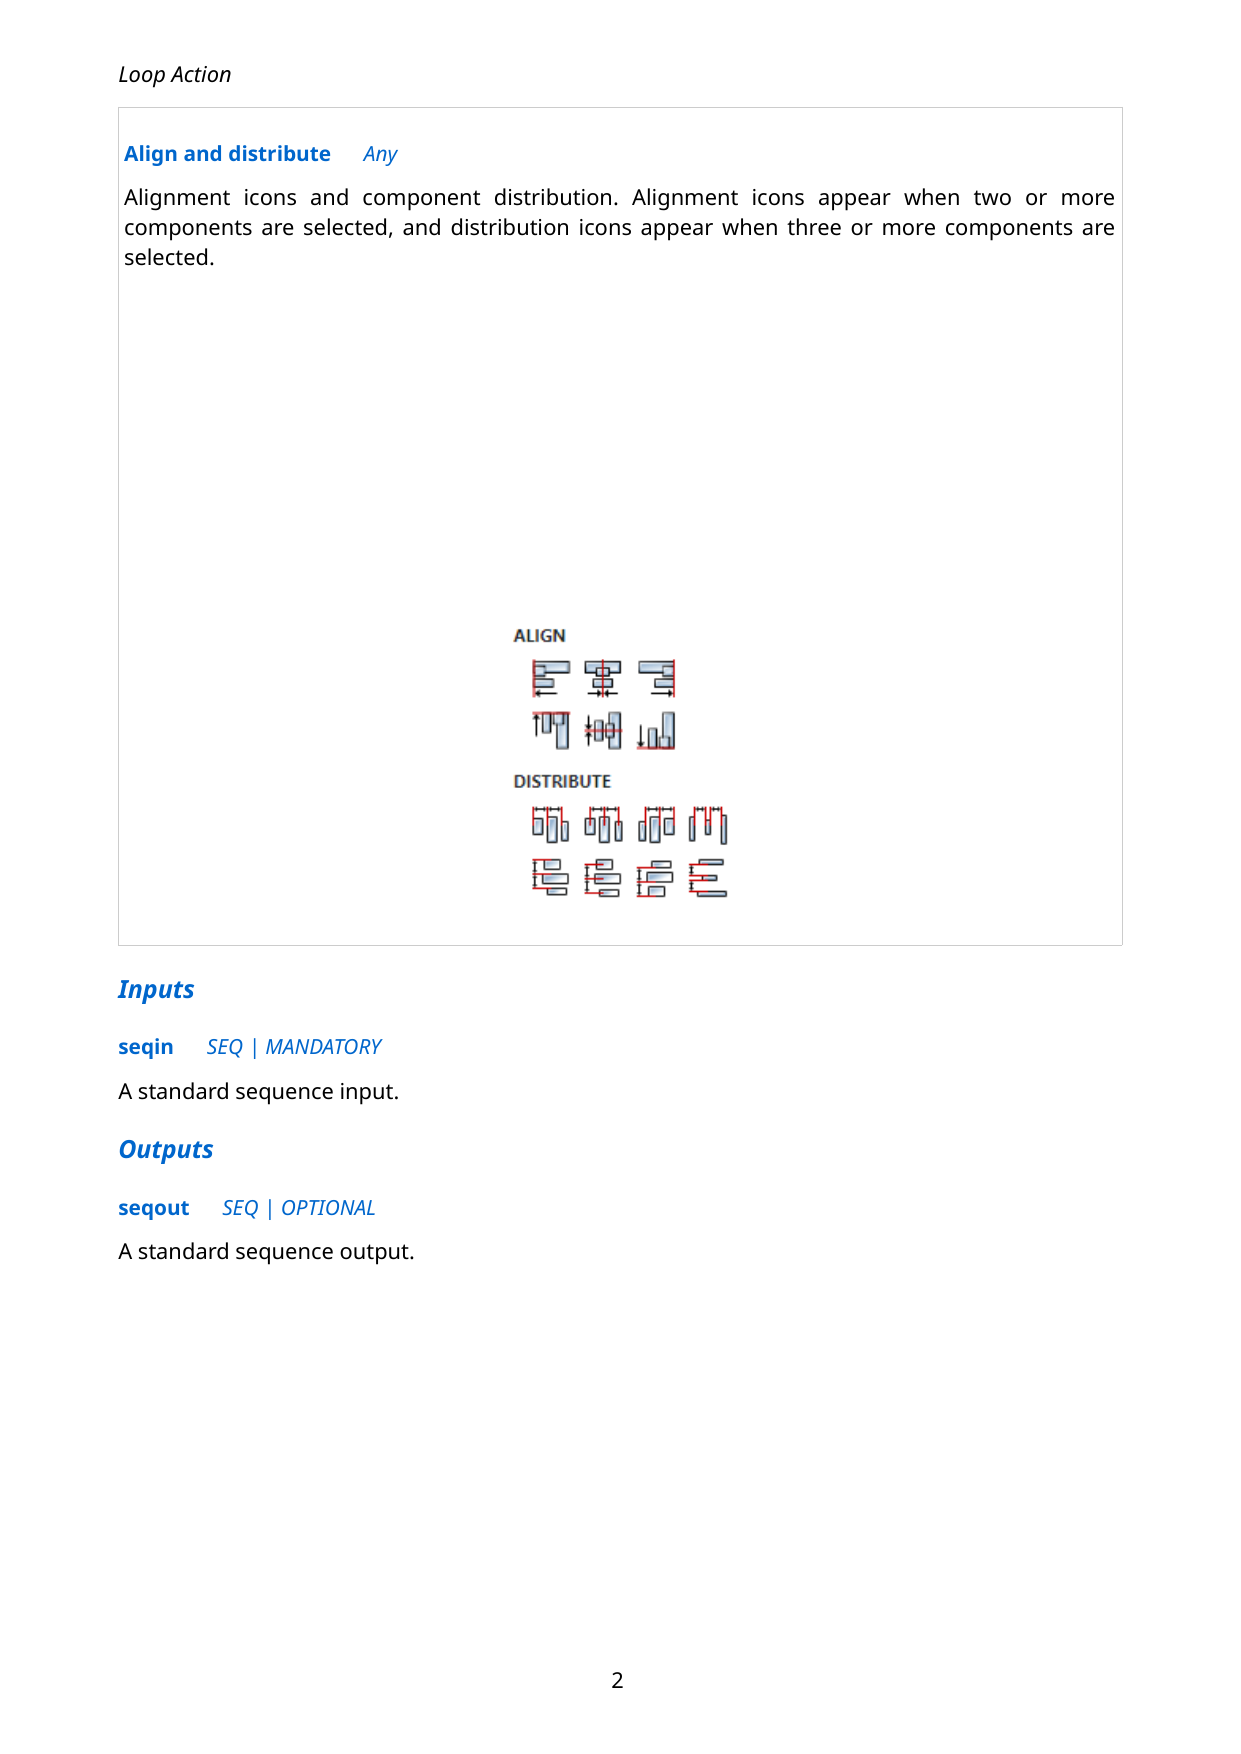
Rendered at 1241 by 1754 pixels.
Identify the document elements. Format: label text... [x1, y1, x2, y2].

subtitle Outputs [118, 1132, 1122, 1166]
subtitle seqin SEQ | MANDATORY [118, 1032, 1122, 1061]
picture [490, 620, 750, 910]
text A standard sequence input. [118, 1076, 1122, 1105]
text A standard sequence output. [118, 1236, 1122, 1266]
subtitle seqout SEQ | OPTIONAL [118, 1193, 1122, 1221]
subtitle Inputs [118, 972, 1122, 1006]
table_cell Align and distribute Any Alignment icons and component distribution. Alignment icons appear when two or more components are selected, and distribution icons appear when three or more components are selected. [119, 108, 1122, 909]
table_cell [119, 910, 1122, 945]
